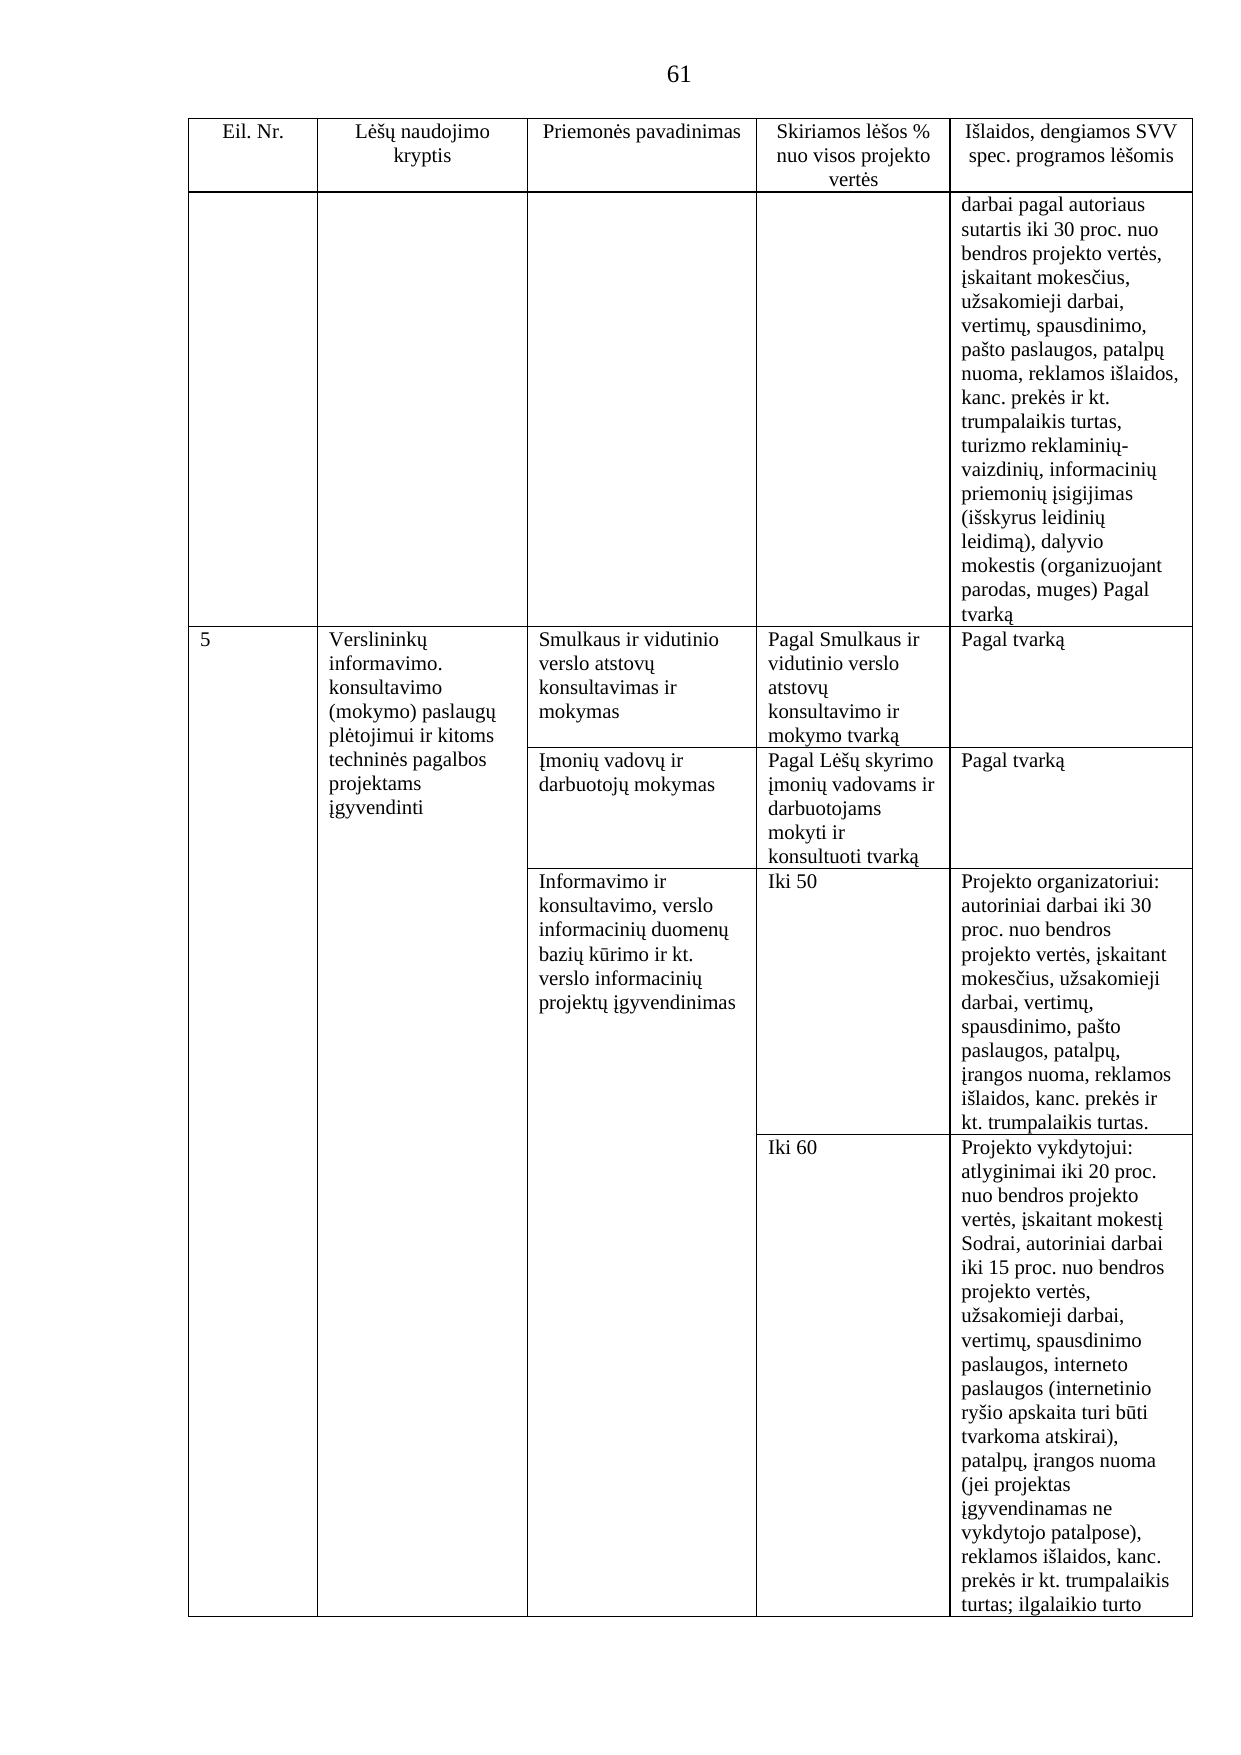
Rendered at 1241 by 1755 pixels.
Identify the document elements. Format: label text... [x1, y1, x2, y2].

table_header Eil. Nr. [189, 119, 317, 191]
table_cell Pagal Smulkaus ir vidutinio verslo atstovų konsultavimo ir mokymo tvarką [757, 627, 949, 747]
table_cell Pagal Lėšų skyrimo įmonių vadovams ir darbuotojams mokyti ir konsultuoti tvarką [757, 748, 949, 868]
table_cell Projekto organizatoriui: autoriniai darbai iki 30 proc. nuo bendros projekto vertės, įskaitant mokesčius, užsakomieji darbai, vertimų, spausdinimo, pašto paslaugos, patalpų, įrangos nuoma, reklamos išlaidos, kanc. prekės ir kt. trumpalaikis turtas. [951, 869, 1192, 1134]
table_cell [189, 193, 317, 626]
table_cell darbai pagal autoriaus sutartis iki 30 proc. nuo bendros projekto vertės, įskaitant mokesčius, užsakomieji darbai, vertimų, spausdinimo, pašto paslaugos, patalpų nuoma, reklamos išlaidos, kanc. prekės ir kt. trumpalaikis turtas, turizmo reklaminių- vaizdinių, informacinių priemonių įsigijimas (išskyrus leidinių leidimą), dalyvio mokestis (organizuojant parodas, muges) Pagal tvarką [951, 193, 1192, 626]
table_cell Iki 50 [757, 869, 949, 1134]
table_cell [528, 193, 756, 626]
table_cell [318, 193, 527, 626]
table_cell Projekto vykdytojui: atlyginimai iki 20 proc. nuo bendros projekto vertės, įskaitant mokestį Sodrai, autoriniai darbai iki 15 proc. nuo bendros projekto vertės, užsakomieji darbai, vertimų, spausdinimo paslaugos, interneto paslaugos (internetinio ryšio apskaita turi būti tvarkoma atskirai), patalpų, įrangos nuoma (jei projektas įgyvendinamas ne vykdytojo patalpose), reklamos išlaidos, kanc. prekės ir kt. trumpalaikis turtas; ilgalaikio turto [951, 1135, 1192, 1616]
table_cell Informavimo ir konsultavimo, verslo informacinių duomenų bazių kūrimo ir kt. verslo informacinių projektų įgyvendinimas [528, 869, 756, 1616]
table_cell Verslininkų informavimo. konsultavimo (mokymo) paslaugų plėtojimui ir kitoms techninės pagalbos projektams įgyvendinti [318, 627, 527, 1616]
table_cell Įmonių vadovų ir darbuotojų mokymas [528, 748, 756, 868]
table_cell 5 [189, 627, 317, 1616]
table_header Išlaidos, dengiamos SVV spec. programos lėšomis [951, 119, 1192, 191]
table_header Priemonės pavadinimas [528, 119, 756, 191]
table_header Lėšų naudojimo kryptis [318, 119, 527, 191]
table_header Skiriamos lėšos % nuo visos projekto vertės [757, 119, 949, 191]
table_cell [757, 193, 949, 626]
table_cell Pagal tvarką [951, 748, 1192, 868]
table_cell Iki 60 [757, 1135, 949, 1616]
table_cell Pagal tvarką [951, 627, 1192, 747]
table_cell Smulkaus ir vidutinio verslo atstovų konsultavimas ir mokymas [528, 627, 756, 747]
